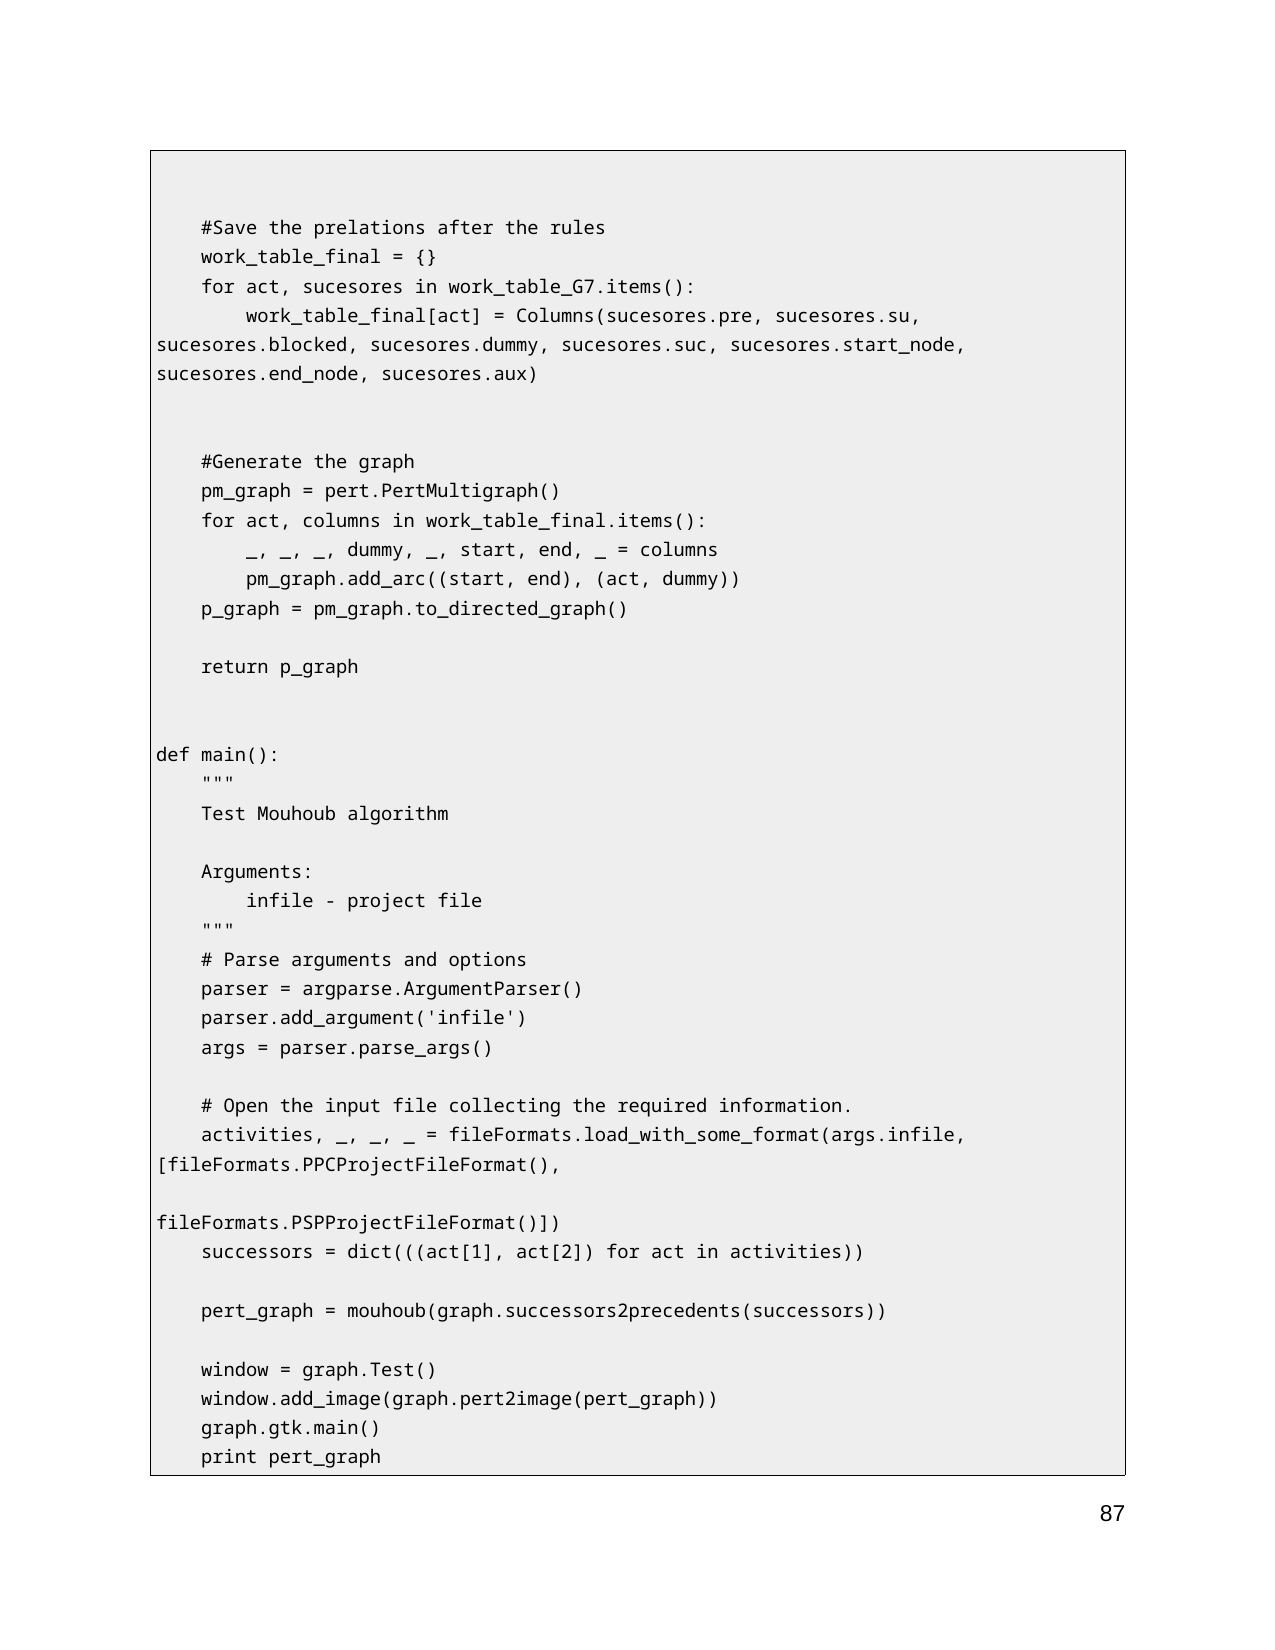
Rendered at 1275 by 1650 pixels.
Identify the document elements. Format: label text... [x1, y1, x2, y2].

table_header #Save the prelations after the rules work_table_final = {} for act, sucesores in work_table_G7.items(): work_table_final[act] = Columns(sucesores.pre, sucesores.su, sucesores.blocked, sucesores.dummy, sucesores.suc, sucesores.start_node, sucesores.end_node, sucesores.aux) #Generate the graph pm_graph = pert.PertMultigraph() for act, columns in work_table_final.items(): _, _, _, dummy, _, start, end, _ = columns pm_graph.add_arc((start, end), (act, dummy)) p_graph = pm_graph.to_directed_graph() return p_graph def main(): """ Test Mouhoub algorithm Arguments: infile - project file """ # Parse arguments and options parser = argparse.ArgumentParser() parser.add_argument('infile') args = parser.parse_args() # Open the input file collecting the required information. activities, _, _, _ = fileFormats.load_with_some_format(args.infile, [fileFormats.PPCProjectFileFormat(), fileFormats.PSPProjectFileFormat()]) successors = dict(((act[1], act[2]) for act in activities)) pert_graph = mouhoub(graph.successors2precedents(successors)) window = graph.Test() window.add_image(graph.pert2image(pert_graph)) graph.gtk.main() print pert_graph [151, 151, 1125, 1475]
